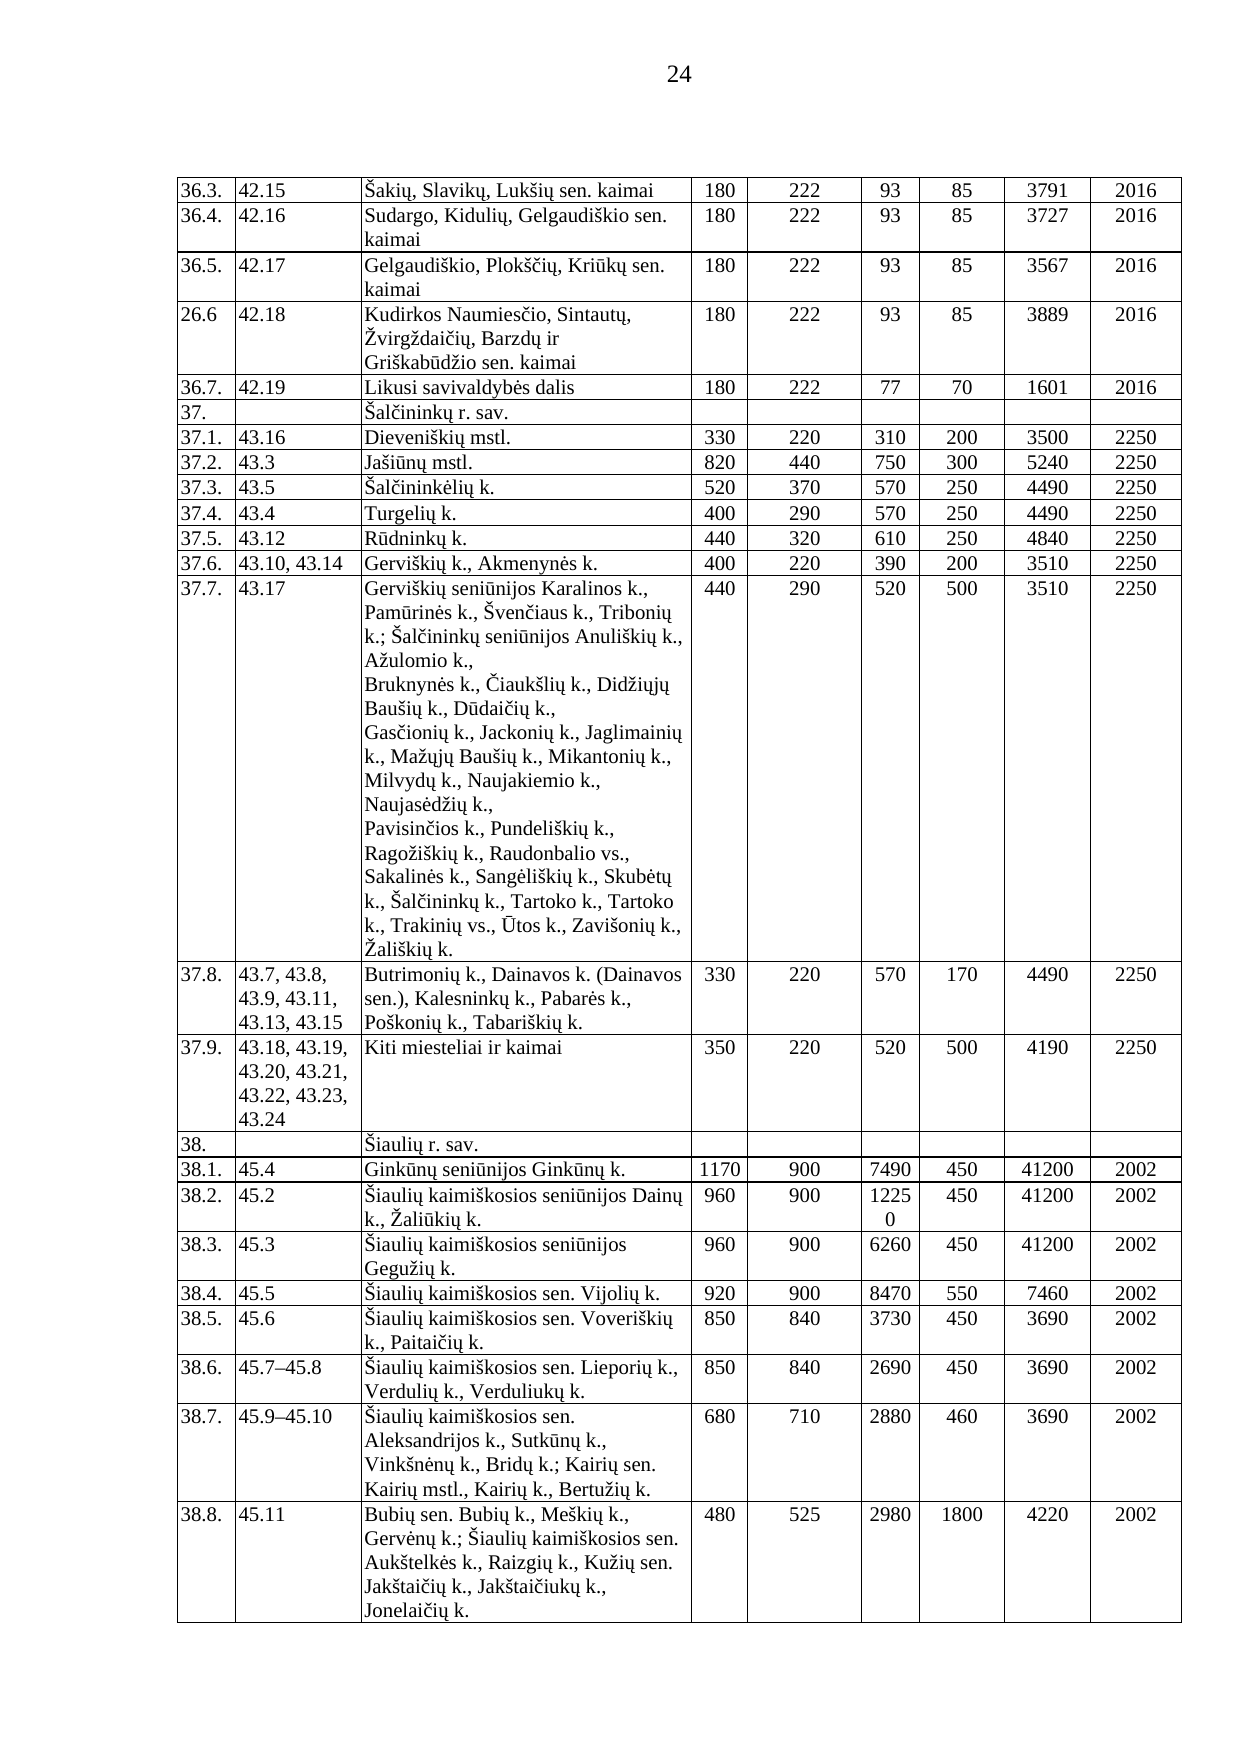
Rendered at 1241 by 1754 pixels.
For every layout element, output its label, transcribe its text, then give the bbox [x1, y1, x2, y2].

table_cell 4490 [1005, 475, 1090, 499]
table_cell 43.5 [236, 475, 361, 499]
table_cell 222 [748, 203, 861, 251]
table_cell 250 [920, 526, 1004, 549]
table_cell 220 [748, 425, 861, 449]
table_cell 850 [692, 1355, 747, 1403]
table_cell 3791 [1005, 178, 1090, 202]
table_cell 41200 [1005, 1183, 1090, 1231]
table_cell 93 [862, 253, 919, 301]
table_cell 250 [920, 475, 1004, 499]
table_cell 440 [692, 576, 747, 961]
table_cell 222 [748, 302, 861, 374]
table_cell 38.1. [178, 1158, 235, 1181]
table_cell 3500 [1005, 425, 1090, 449]
table_cell 37.9. [178, 1035, 235, 1131]
table_cell [862, 1132, 919, 1156]
table_cell 840 [748, 1355, 861, 1403]
table_cell 85 [920, 253, 1004, 301]
table_cell 43.7, 43.8, 43.9, 43.11, 43.13, 43.15 [236, 962, 361, 1034]
table_cell 36.3. [178, 178, 235, 202]
table_cell [1005, 400, 1090, 424]
table_cell 1170 [692, 1158, 747, 1181]
table_cell Kudirkos Naumiesčio, Sintautų, Žvirgždaičių, Barzdų ir Griškabūdžio sen. kaimai [362, 302, 691, 374]
table_cell 38. [178, 1132, 235, 1156]
table_cell [236, 400, 361, 424]
table_cell 525 [748, 1502, 861, 1622]
table_cell 85 [920, 203, 1004, 251]
table_cell 3567 [1005, 253, 1090, 301]
table_cell 7460 [1005, 1281, 1090, 1305]
table_cell 3510 [1005, 576, 1090, 961]
table_cell 38.7. [178, 1404, 235, 1501]
table_cell 37.5. [178, 526, 235, 549]
table_cell 310 [862, 425, 919, 449]
table_cell 38.4. [178, 1281, 235, 1305]
table_cell 900 [748, 1183, 861, 1231]
table_cell 45.2 [236, 1183, 361, 1231]
table_cell 300 [920, 450, 1004, 474]
table_cell 960 [692, 1183, 747, 1231]
table_cell Šiaulių kaimiškosios sen. Lieporių k., Verdulių k., Verduliukų k. [362, 1355, 691, 1403]
table_cell 222 [748, 375, 861, 399]
table_cell 250 [920, 500, 1004, 524]
table_cell [236, 1132, 361, 1156]
table_cell Šiaulių kaimiškosios seniūnijos Dainų k., Žaliūkių k. [362, 1183, 691, 1231]
table_cell 6260 [862, 1232, 919, 1280]
table_cell 85 [920, 302, 1004, 374]
table_cell 4190 [1005, 1035, 1090, 1131]
table_cell 43.16 [236, 425, 361, 449]
table_cell 36.5. [178, 253, 235, 301]
table_cell 37.6. [178, 551, 235, 575]
table_cell 42.18 [236, 302, 361, 374]
table_cell 1800 [920, 1502, 1004, 1622]
table_cell 36.7. [178, 375, 235, 399]
table_cell 350 [692, 1035, 747, 1131]
table_cell Dieveniškių mstl. [362, 425, 691, 449]
table_cell 960 [692, 1232, 747, 1280]
table_cell 37. [178, 400, 235, 424]
table_cell 36.4. [178, 203, 235, 251]
table_cell 500 [920, 1035, 1004, 1131]
table_cell Gelgaudiškio, Plokščių, Kriūkų sen. kaimai [362, 253, 691, 301]
table_cell [1091, 400, 1181, 424]
table_cell 2002 [1091, 1232, 1181, 1280]
table_cell 43.18, 43.19, 43.20, 43.21, 43.22, 43.23, 43.24 [236, 1035, 361, 1131]
table_cell 2002 [1091, 1404, 1181, 1501]
table_cell 45.11 [236, 1502, 361, 1622]
table_cell 520 [692, 475, 747, 499]
table_cell 3690 [1005, 1404, 1090, 1501]
table_cell 3727 [1005, 203, 1090, 251]
table_cell Šalčininkėlių k. [362, 475, 691, 499]
table_cell 440 [692, 526, 747, 549]
table_cell 900 [748, 1232, 861, 1280]
table_cell 3690 [1005, 1306, 1090, 1354]
table_cell 38.5. [178, 1306, 235, 1354]
table_cell Ginkūnų seniūnijos Ginkūnų k. [362, 1158, 691, 1181]
table_cell 42.15 [236, 178, 361, 202]
table_cell 2250 [1091, 500, 1181, 524]
table_cell 290 [748, 576, 861, 961]
table_cell 37.4. [178, 500, 235, 524]
table_cell 520 [862, 1035, 919, 1131]
table_cell 330 [692, 962, 747, 1034]
table_cell 70 [920, 375, 1004, 399]
table_cell [692, 1132, 747, 1156]
table_cell 330 [692, 425, 747, 449]
table_cell 180 [692, 375, 747, 399]
table_cell 43.10, 43.14 [236, 551, 361, 575]
table_cell 4490 [1005, 962, 1090, 1034]
table_cell 370 [748, 475, 861, 499]
table_cell 85 [920, 178, 1004, 202]
table_cell 450 [920, 1355, 1004, 1403]
table_cell 93 [862, 302, 919, 374]
table_cell Bubių sen. Bubių k., Meškių k., Gervėnų k.; Šiaulių kaimiškosios sen. Aukštelkės k., Raizgių k., Kužių sen. Jakštaičių k., Jakštaičiukų k., Jonelaičių k. [362, 1502, 691, 1622]
table_cell 3690 [1005, 1355, 1090, 1403]
table_cell 3510 [1005, 551, 1090, 575]
table_cell [1091, 1132, 1181, 1156]
table_cell 42.19 [236, 375, 361, 399]
table_cell 37.8. [178, 962, 235, 1034]
table_cell 43.12 [236, 526, 361, 549]
table_cell Gerviškių k., Akmenynės k. [362, 551, 691, 575]
table_cell 180 [692, 253, 747, 301]
table_cell 7490 [862, 1158, 919, 1181]
table_cell Šiaulių kaimiškosios seniūnijos Gegužių k. [362, 1232, 691, 1280]
table_cell 38.2. [178, 1183, 235, 1231]
table_cell Šiaulių kaimiškosios sen. Voveriškių k., Paitaičių k. [362, 1306, 691, 1354]
table_cell 900 [748, 1281, 861, 1305]
table_cell 500 [920, 576, 1004, 961]
table_cell 2250 [1091, 576, 1181, 961]
table_cell 4220 [1005, 1502, 1090, 1622]
table_cell 840 [748, 1306, 861, 1354]
table_cell Šiaulių kaimiškosios sen. Aleksandrijos k., Sutkūnų k., Vinkšnėnų k., Bridų k.; Kairių sen. Kairių mstl., Kairių k., Bertužių k. [362, 1404, 691, 1501]
table_cell 2880 [862, 1404, 919, 1501]
table_cell 26.6 [178, 302, 235, 374]
table_cell 4490 [1005, 500, 1090, 524]
table_cell Rūdninkų k. [362, 526, 691, 549]
table_cell 45.6 [236, 1306, 361, 1354]
table_cell 41200 [1005, 1158, 1090, 1181]
table_cell 45.7–45.8 [236, 1355, 361, 1403]
table_cell 38.8. [178, 1502, 235, 1622]
table_cell 550 [920, 1281, 1004, 1305]
table_cell 180 [692, 203, 747, 251]
table_cell 450 [920, 1183, 1004, 1231]
table_cell 450 [920, 1306, 1004, 1354]
table_cell 450 [920, 1158, 1004, 1181]
table_cell 220 [748, 962, 861, 1034]
table_cell 2690 [862, 1355, 919, 1403]
table_cell 2002 [1091, 1502, 1181, 1622]
table_cell Šakių, Slavikų, Lukšių sen. kaimai [362, 178, 691, 202]
table_cell 45.5 [236, 1281, 361, 1305]
table_cell 38.3. [178, 1232, 235, 1280]
table_cell 570 [862, 500, 919, 524]
table_cell 180 [692, 178, 747, 202]
table_cell 5240 [1005, 450, 1090, 474]
table_cell 2016 [1091, 375, 1181, 399]
table_cell 42.17 [236, 253, 361, 301]
table_cell 900 [748, 1158, 861, 1181]
table_cell 2250 [1091, 475, 1181, 499]
table_cell 93 [862, 203, 919, 251]
table_cell 2002 [1091, 1158, 1181, 1181]
table_cell 43.3 [236, 450, 361, 474]
table_cell 2250 [1091, 425, 1181, 449]
table_cell 570 [862, 475, 919, 499]
table_cell 920 [692, 1281, 747, 1305]
table_cell 42.16 [236, 203, 361, 251]
table_cell Butrimonių k., Dainavos k. (Dainavos sen.), Kalesninkų k., Pabarės k., Poškonių k., Tabariškių k. [362, 962, 691, 1034]
table_cell 43.4 [236, 500, 361, 524]
table_cell 222 [748, 253, 861, 301]
table_cell 4840 [1005, 526, 1090, 549]
table_cell Kiti miesteliai ir kaimai [362, 1035, 691, 1131]
table_cell 750 [862, 450, 919, 474]
table_cell 220 [748, 1035, 861, 1131]
table_cell 2016 [1091, 178, 1181, 202]
table_cell 8470 [862, 1281, 919, 1305]
table_cell 2250 [1091, 551, 1181, 575]
table_cell 37.1. [178, 425, 235, 449]
table_cell Šalčininkų r. sav. [362, 400, 691, 424]
table_cell [692, 400, 747, 424]
table_cell 170 [920, 962, 1004, 1034]
table_cell 37.3. [178, 475, 235, 499]
table_cell 2250 [1091, 962, 1181, 1034]
table_cell 2002 [1091, 1355, 1181, 1403]
table_cell 93 [862, 178, 919, 202]
table_cell 710 [748, 1404, 861, 1501]
table_cell 45.3 [236, 1232, 361, 1280]
table_cell 38.6. [178, 1355, 235, 1403]
table_cell 1601 [1005, 375, 1090, 399]
table_cell 2250 [1091, 1035, 1181, 1131]
table_cell 2002 [1091, 1281, 1181, 1305]
table_cell 43.17 [236, 576, 361, 961]
table_cell 450 [920, 1232, 1004, 1280]
table_cell 570 [862, 962, 919, 1034]
table_cell 290 [748, 500, 861, 524]
table_cell 400 [692, 551, 747, 575]
table_cell [748, 400, 861, 424]
table_cell 180 [692, 302, 747, 374]
table_cell 45.4 [236, 1158, 361, 1181]
table_cell 2016 [1091, 302, 1181, 374]
table_cell Likusi savivaldybės dalis [362, 375, 691, 399]
table_cell [920, 1132, 1004, 1156]
table_cell 520 [862, 576, 919, 961]
table_cell 222 [748, 178, 861, 202]
table_cell 200 [920, 551, 1004, 575]
table_cell 2250 [1091, 526, 1181, 549]
table_cell 2002 [1091, 1306, 1181, 1354]
table_cell 2002 [1091, 1183, 1181, 1231]
table_cell 37.2. [178, 450, 235, 474]
table_cell 820 [692, 450, 747, 474]
table_cell [1005, 1132, 1090, 1156]
table_cell 77 [862, 375, 919, 399]
table_cell 2016 [1091, 203, 1181, 251]
table_cell [748, 1132, 861, 1156]
table_cell Turgelių k. [362, 500, 691, 524]
table_cell 37.7. [178, 576, 235, 961]
table_cell 320 [748, 526, 861, 549]
table_cell Gerviškių seniūnijos Karalinos k., Pamūrinės k., Švenčiaus k., Tribonių k.; Šalčininkų seniūnijos Anuliškių k., Ažulomio k., Bruknynės k., Čiaukšlių k., Didžiųjų Baušių k., Dūdaičių k., Gasčionių k., Jackonių k., Jaglimainių k., Mažųjų Baušių k., Mikantonių k., Milvydų k., Naujakiemio k., Naujasėdžių k., Pavisinčios k., Pundeliškių k., Ragožiškių k., Raudonbalio vs., Sakalinės k., Sangėliškių k., Skubėtų k., Šalčininkų k., Tartoko k., Tartoko k., Trakinių vs., Ūtos k., Zavišonių k., Žališkių k. [362, 576, 691, 961]
table_cell 12250 [862, 1183, 919, 1231]
table_cell Sudargo, Kidulių, Gelgaudiškio sen. kaimai [362, 203, 691, 251]
table_cell 390 [862, 551, 919, 575]
table_cell 400 [692, 500, 747, 524]
table_cell Jašiūnų mstl. [362, 450, 691, 474]
table_cell [862, 400, 919, 424]
table_cell 480 [692, 1502, 747, 1622]
table_cell 610 [862, 526, 919, 549]
table_cell 2016 [1091, 253, 1181, 301]
table_cell 3889 [1005, 302, 1090, 374]
table_cell 850 [692, 1306, 747, 1354]
table_cell 440 [748, 450, 861, 474]
table_cell 41200 [1005, 1232, 1090, 1280]
table_cell Šiaulių r. sav. [362, 1132, 691, 1156]
table_cell 200 [920, 425, 1004, 449]
table_cell 680 [692, 1404, 747, 1501]
table_cell 220 [748, 551, 861, 575]
table_cell 45.9–45.10 [236, 1404, 361, 1501]
table_cell 2980 [862, 1502, 919, 1622]
table_cell Šiaulių kaimiškosios sen. Vijolių k. [362, 1281, 691, 1305]
table_cell 3730 [862, 1306, 919, 1354]
table_cell 460 [920, 1404, 1004, 1501]
table_cell 2250 [1091, 450, 1181, 474]
table_cell [920, 400, 1004, 424]
